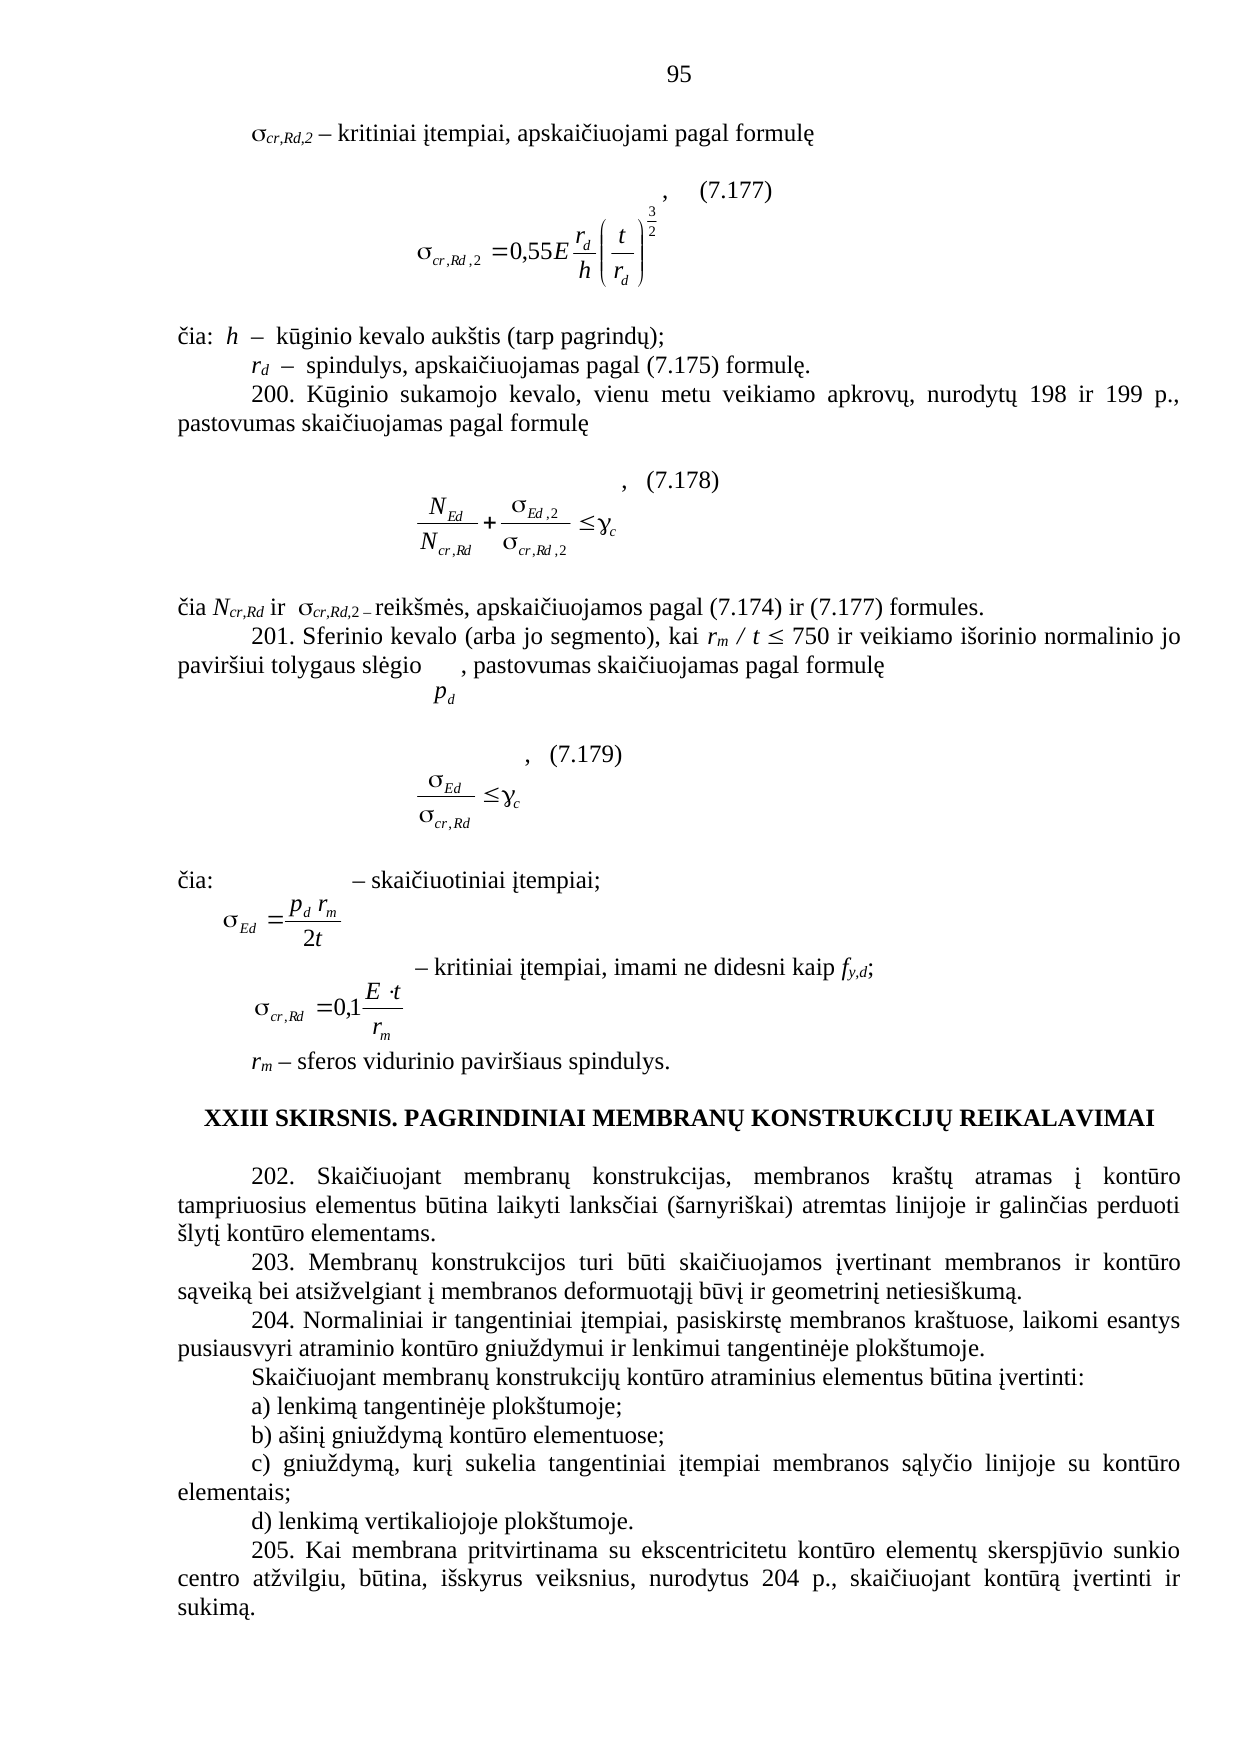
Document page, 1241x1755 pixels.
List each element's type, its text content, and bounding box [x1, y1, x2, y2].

text rd – spindulys, apskaičiuojamas pagal (7.175) formulę. [177, 350, 1181, 379]
text d) lenkimą vertikaliojoje plokštumoje. [177, 1506, 1181, 1535]
text , (7.179) [177, 739, 1181, 836]
text 202. Skaičiuojant membranų konstrukcijas, membranos kraštų atramas į kontūro tampriuosius elementus būtina laikyti lanksčiai (šarnyriškai) atremtas linijoje ir galinčias perduoti šlytį kontūro elementams. [177, 1161, 1181, 1247]
text 203. Membranų konstrukcijos turi būti skaičiuojamos įvertinant membranos ir kontūro sąveiką bei atsižvelgiant į membranos deformuotąjį būvį ir geometrinį netiesiškumą. [177, 1247, 1181, 1305]
text , (7.178) [177, 465, 1181, 563]
text b) ašinį gniuždymą kontūro elementuose; [177, 1420, 1181, 1448]
text c) gniuždymą, kurį sukelia tangentiniai įtempiai membranos sąlyčio linijoje su kontūro elementais; [177, 1448, 1181, 1506]
text 200. Kūginio sukamojo kevalo, vienu metu veikiamo apkrovų, nurodytų 198 ir 199 p., pastovumas skaičiuojamas pagal formulę [177, 379, 1181, 436]
text čia: – skaičiuotiniai įtempiai; [177, 865, 1181, 952]
text , (7.177) [177, 176, 1181, 293]
text Skaičiuojant membranų konstrukcijų kontūro atraminius elementus būtina įvertinti: [177, 1362, 1181, 1391]
text 205. Kai membrana pritvirtinama su ekscentricitetu kontūro elementų skerspjūvio sunkio centro atžvilgiu, būtina, išskyrus veiksnius, nurodytus 204 p., skaičiuojant kontūrą įvertinti ir sukimą. [177, 1535, 1181, 1621]
text a) lenkimą tangentinėje plokštumoje; [177, 1391, 1181, 1420]
text 204. Normaliniai ir tangentiniai įtempiai, pasiskirstę membranos kraštuose, laikomi esantys pusiausvyri atraminio kontūro gniuždymui ir lenkimui tangentinėje plokštumoje. [177, 1305, 1181, 1362]
text scr,Rd,2 – kritiniai įtempiai, apskaičiuojami pagal formulę [177, 118, 1181, 147]
text XXIII SKIRSNIS. PAGRINDINIAI MEMBRANŲ KONSTRUKCIJŲ REIKALAVIMAI [177, 1103, 1181, 1132]
text – kritiniai įtempiai, imami ne didesni kaip fy,d; [177, 952, 1181, 1046]
text 201. Sferinio kevalo (arba jo segmento), kai rm / t £ 750 ir veikiamo išorinio normalinio jo paviršiui tolygaus slėgio , pastovumas skaičiuojamas pagal formulę [177, 621, 1181, 711]
text čia Ncr,Rd ir scr,Rd,2 – reikšmės, apskaičiuojamos pagal (7.174) ir (7.177) formules. [177, 592, 1181, 621]
text rm – sferos vidurinio paviršiaus spindulys. [177, 1046, 1181, 1075]
text čia: h – kūginio kevalo aukštis (tarp pagrindų); [177, 321, 1181, 350]
